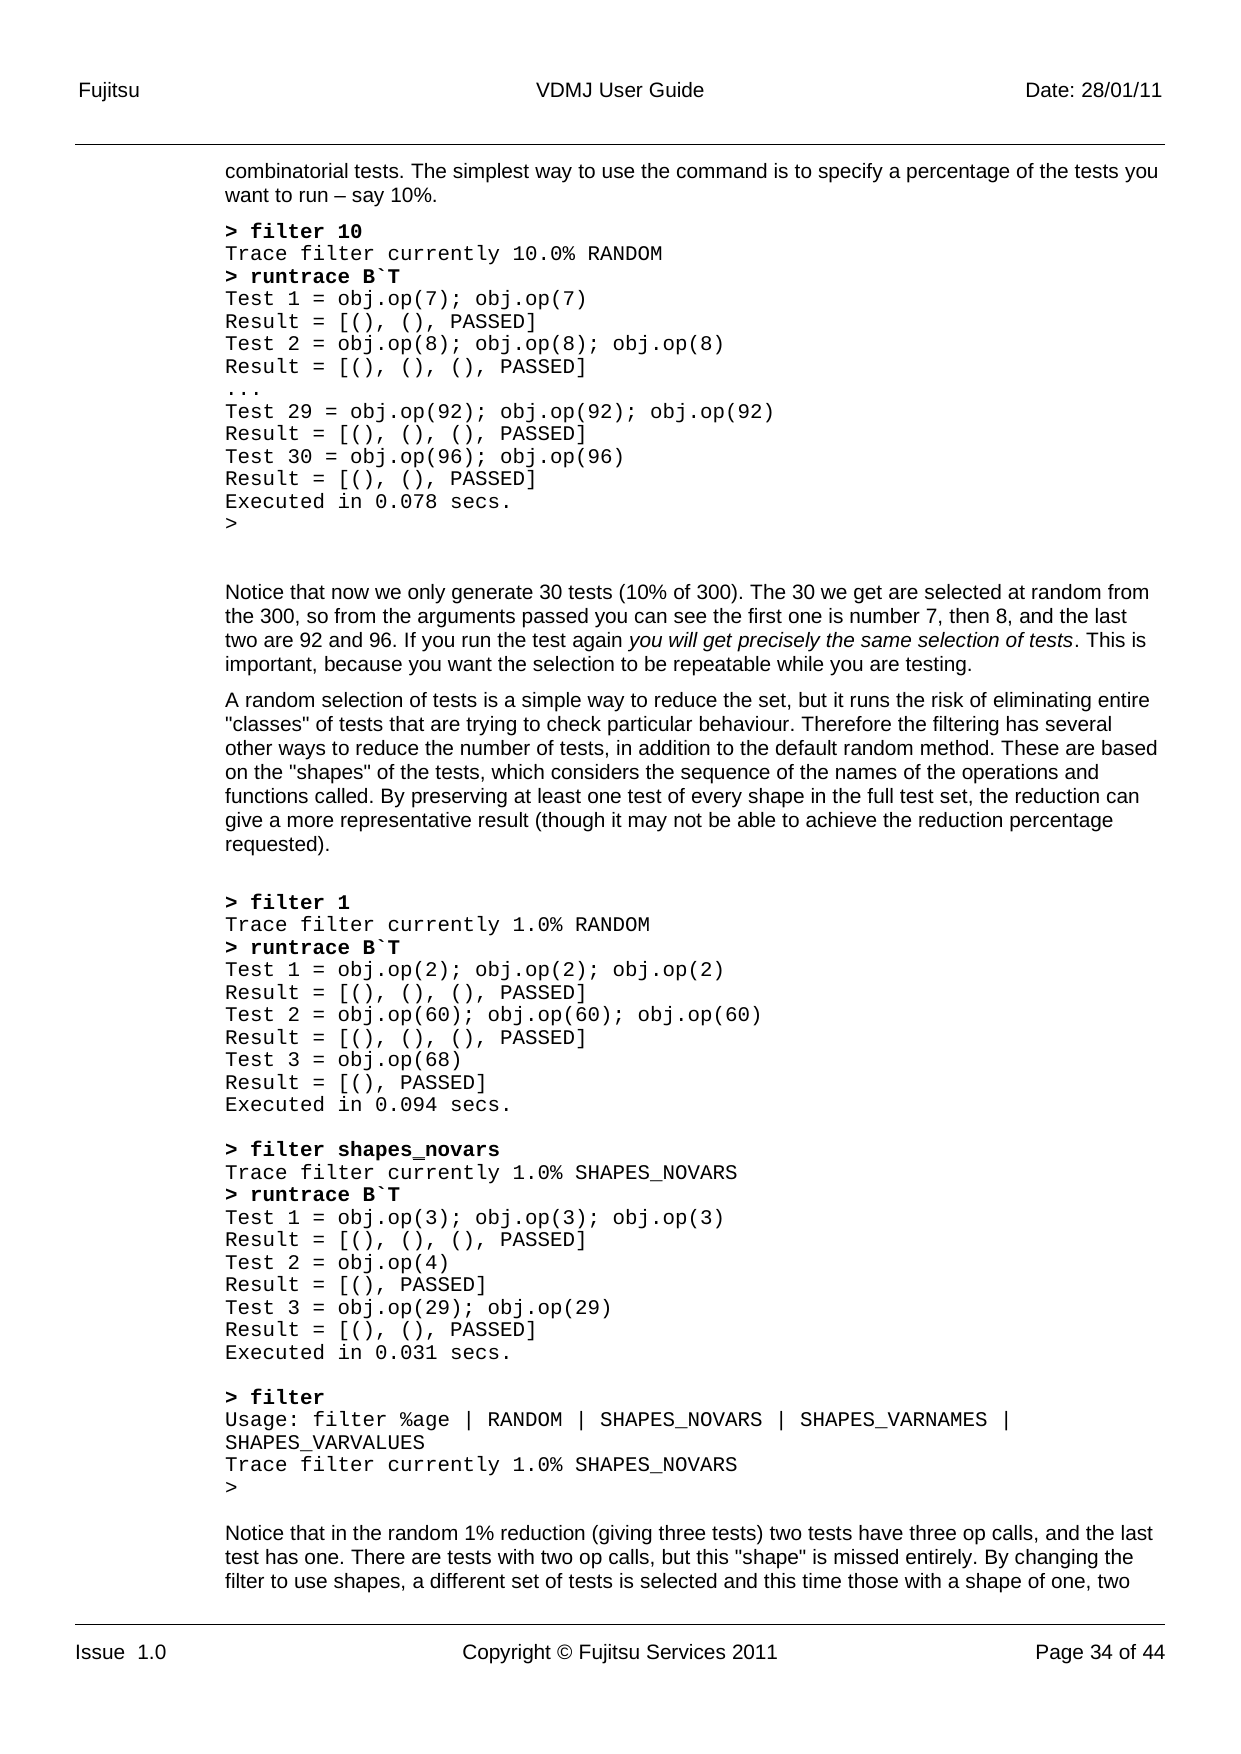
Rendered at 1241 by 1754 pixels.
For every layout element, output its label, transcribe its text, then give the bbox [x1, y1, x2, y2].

text Result = [(), (), (), PASSED] [225, 981, 1165, 1004]
text combinatorial tests. The simplest way to use the command is to specify a percentage of the tests you want to run – say 10%. [225, 160, 1165, 208]
text A random selection of tests is a simple way to reduce the set, but it runs the risk of eliminating entire "classes" of tests that are trying to check particular behaviour. Therefore the filtering has several other ways to reduce the number of tests, in addition to the default random method. These are based on the "shapes" of the tests, which considers the sequence of the names of the operations and functions called. By preserving at least one test of every shape in the full test set, the reduction can give a more representative result (though it may not be able to achieve the reduction percentage requested). [225, 688, 1165, 856]
text Test 29 = obj.op(92); obj.op(92); obj.op(92) [225, 400, 1165, 423]
text Executed in 0.094 secs. [225, 1094, 1165, 1116]
text Test 3 = obj.op(68) [225, 1049, 1165, 1071]
text Test 1 = obj.op(7); obj.op(7) [225, 288, 1165, 310]
text Usage: filter %age | RANDOM | SHAPES_NOVARS | SHAPES_VARNAMES | SHAPES_VARVALUES [225, 1409, 1165, 1454]
text > runtrace B`T [225, 265, 1165, 288]
text Trace filter currently 1.0% SHAPES_NOVARS [225, 1454, 1165, 1476]
text > [225, 1476, 1165, 1499]
text Result = [(), (), (), PASSED] [225, 1026, 1165, 1049]
text Executed in 0.078 secs. [225, 490, 1165, 513]
text Executed in 0.031 secs. [225, 1341, 1165, 1364]
text > filter 10 [225, 220, 1165, 243]
text Trace filter currently 1.0% RANDOM [225, 914, 1165, 936]
text Test 1 = obj.op(3); obj.op(3); obj.op(3) [225, 1206, 1165, 1229]
text Test 30 = obj.op(96); obj.op(96) [225, 445, 1165, 468]
text > filter [225, 1386, 1165, 1409]
text Result = [(), PASSED] [225, 1274, 1165, 1296]
text Result = [(), (), (), PASSED] [225, 355, 1165, 378]
text Notice that now we only generate 30 tests (10% of 300). The 30 we get are selected at random from the 300, so from the arguments passed you can see the first one is number 7, then 8, and the last two are 92 and 96. If you run the test again you will get precisely the same selection of tests. This is important, because you want the selection to be repeatable while you are testing. [225, 580, 1165, 676]
text Test 3 = obj.op(29); obj.op(29) [225, 1296, 1165, 1319]
text > runtrace B`T [225, 936, 1165, 959]
text > [225, 513, 1165, 535]
text > filter 1 [225, 891, 1165, 914]
text Result = [(), (), (), PASSED] [225, 423, 1165, 445]
text Test 2 = obj.op(8); obj.op(8); obj.op(8) [225, 333, 1165, 355]
text Result = [(), (), PASSED] [225, 1319, 1165, 1341]
text Result = [(), PASSED] [225, 1071, 1165, 1094]
text Trace filter currently 1.0% SHAPES_NOVARS [225, 1161, 1165, 1184]
text Test 2 = obj.op(60); obj.op(60); obj.op(60) [225, 1004, 1165, 1026]
text Trace filter currently 10.0% RANDOM [225, 243, 1165, 265]
text Result = [(), (), PASSED] [225, 310, 1165, 333]
text > runtrace B`T [225, 1184, 1165, 1206]
text Test 2 = obj.op(4) [225, 1251, 1165, 1274]
text ... [225, 378, 1165, 400]
text Test 1 = obj.op(2); obj.op(2); obj.op(2) [225, 959, 1165, 981]
text > filter shapes_novars [225, 1139, 1165, 1161]
text Result = [(), (), PASSED] [225, 468, 1165, 490]
text Result = [(), (), (), PASSED] [225, 1229, 1165, 1251]
text Notice that in the random 1% reduction (giving three tests) two tests have three op calls, and the last test has one. There are tests with two op calls, but this "shape" is missed entirely. By changing the filter to use shapes, a different set of tests is selected and this time those with a shape of one, two [225, 1521, 1165, 1593]
